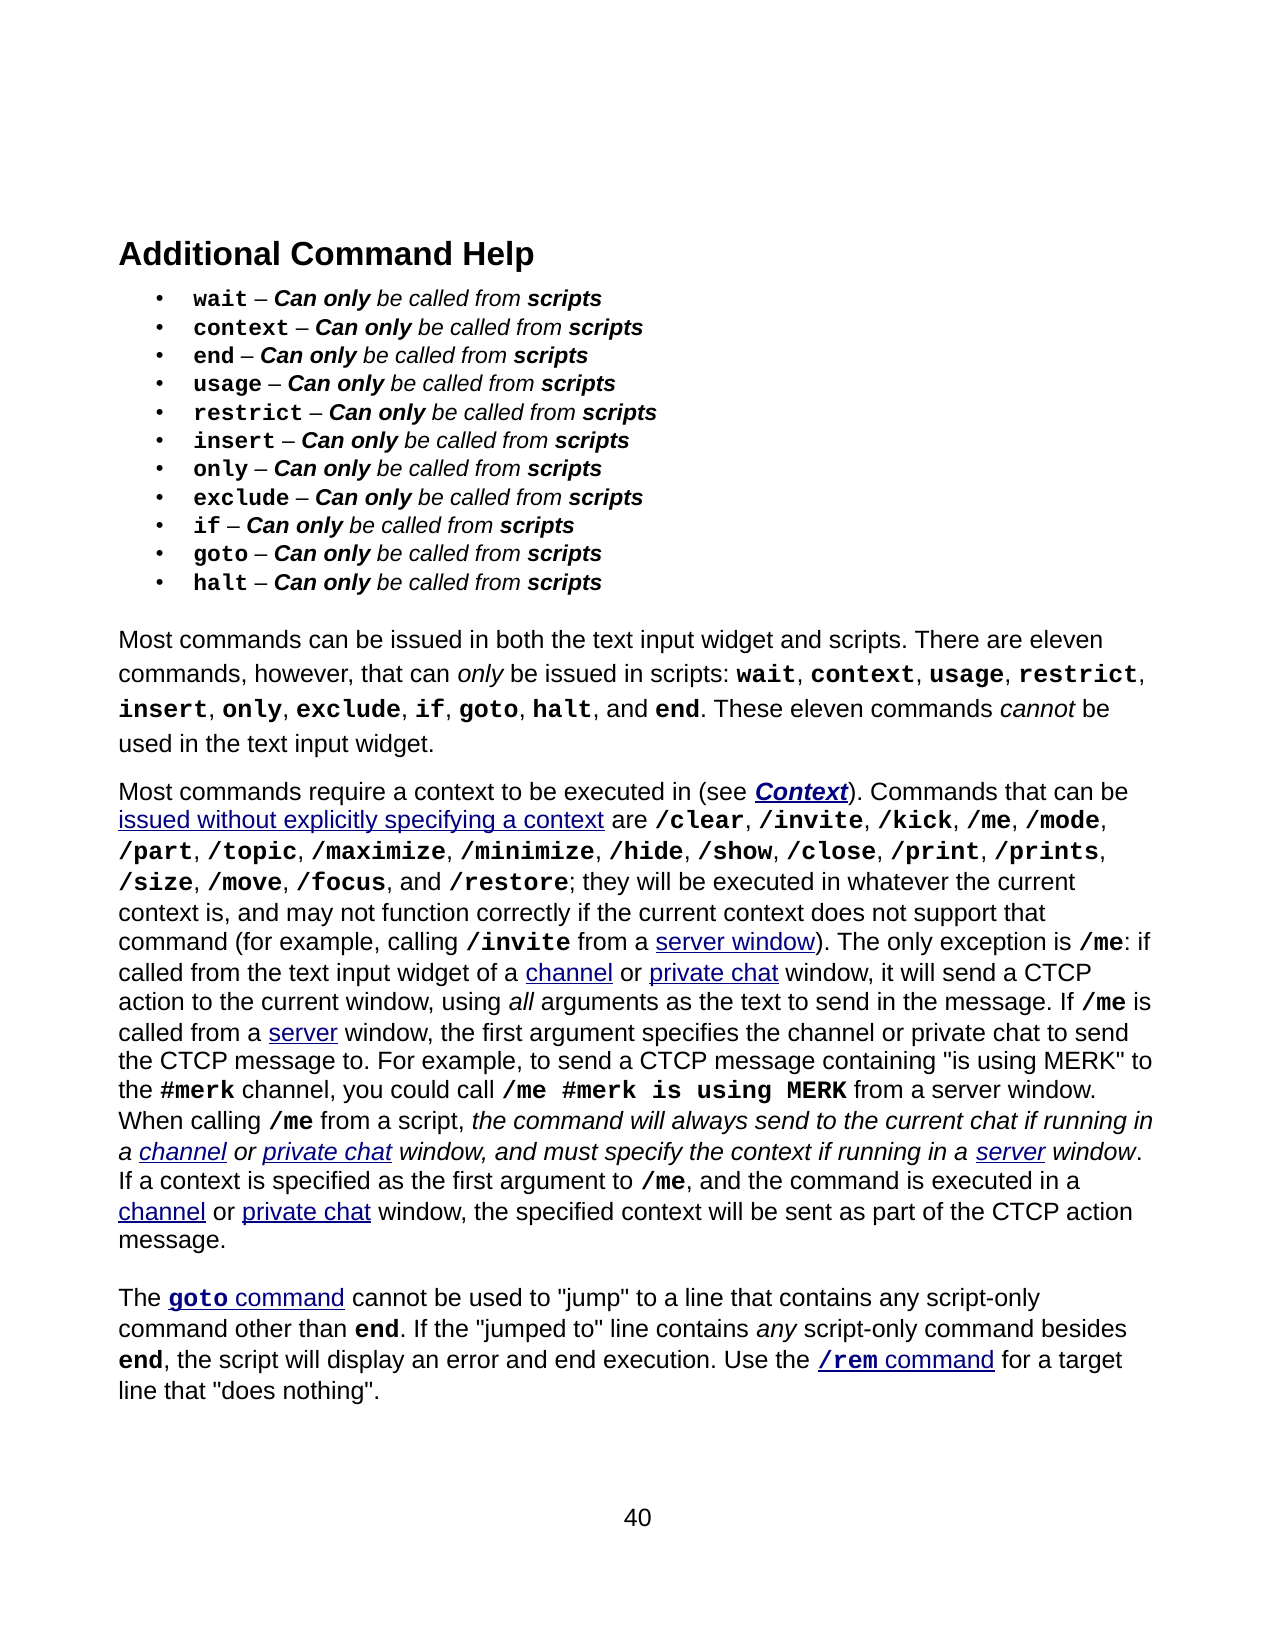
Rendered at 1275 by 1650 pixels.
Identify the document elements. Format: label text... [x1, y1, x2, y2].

list only – Can only be called from scripts [156, 455, 1157, 483]
list restrict – Can only be called from scripts [156, 398, 1157, 427]
list exclude – Can only be called from scripts [156, 483, 1157, 512]
list end – Can only be called from scripts [156, 342, 1157, 370]
list insert – Can only be called from scripts [156, 427, 1157, 455]
list if – Can only be called from scripts [156, 512, 1157, 540]
text Most commands can be issued in both the text input widget and scripts. There are eleven commands, however, that can only be issued in scripts: wait, context, usage, restrict, insert, only, exclude, if, goto, halt, and end. These eleven commands cannot be used in the text input widget. [118, 626, 1157, 758]
list goto – Can only be called from scripts [156, 540, 1157, 568]
list wait – Can only be called from scripts [156, 285, 1157, 313]
text Most commands require a context to be executed in (see Context). Commands that can be issued without explicitly specifying a context are /clear, /invite, /kick, /me, /mode, /part, /topic, /maximize, /minimize, /hide, /show, /close, /print, /prints, /size, /move, /focus, and /restore; they will be executed in whatever the current context is, and may not function correctly if the current context does not support that command (for example, calling /invite from a server window). The only exception is /me: if called from the text input widget of a channel or private chat window, it will send a CTCP action to the current window, using all arguments as the text to send in the message. If /me is called from a server window, the first argument specifies the channel or private chat to send the CTCP message to. For example, to send a CTCP message containing "is using MERK" to the #merk channel, you could call /me #merk is using MERK from a server window. When calling /me from a script, the command will always send to the current chat if running in a channel or private chat window, and must specify the context if running in a server window. If a context is specified as the first argument to /me, and the command is executed in a channel or private chat window, the specified context will be sent as part of the CTCP action message. [118, 777, 1157, 1254]
list context – Can only be called from scripts [156, 313, 1157, 342]
list usage – Can only be called from scripts [156, 370, 1157, 398]
list halt – Can only be called from scripts [156, 568, 1157, 597]
subtitle Additional Command Help [118, 234, 1157, 273]
text The goto command cannot be used to "jump" to a line that contains any script-only command other than end. If the "jumped to" line contains any script-only command besides end, the script will display an error and end execution. Use the /rem command for a target line that "does nothing". [118, 1283, 1157, 1404]
